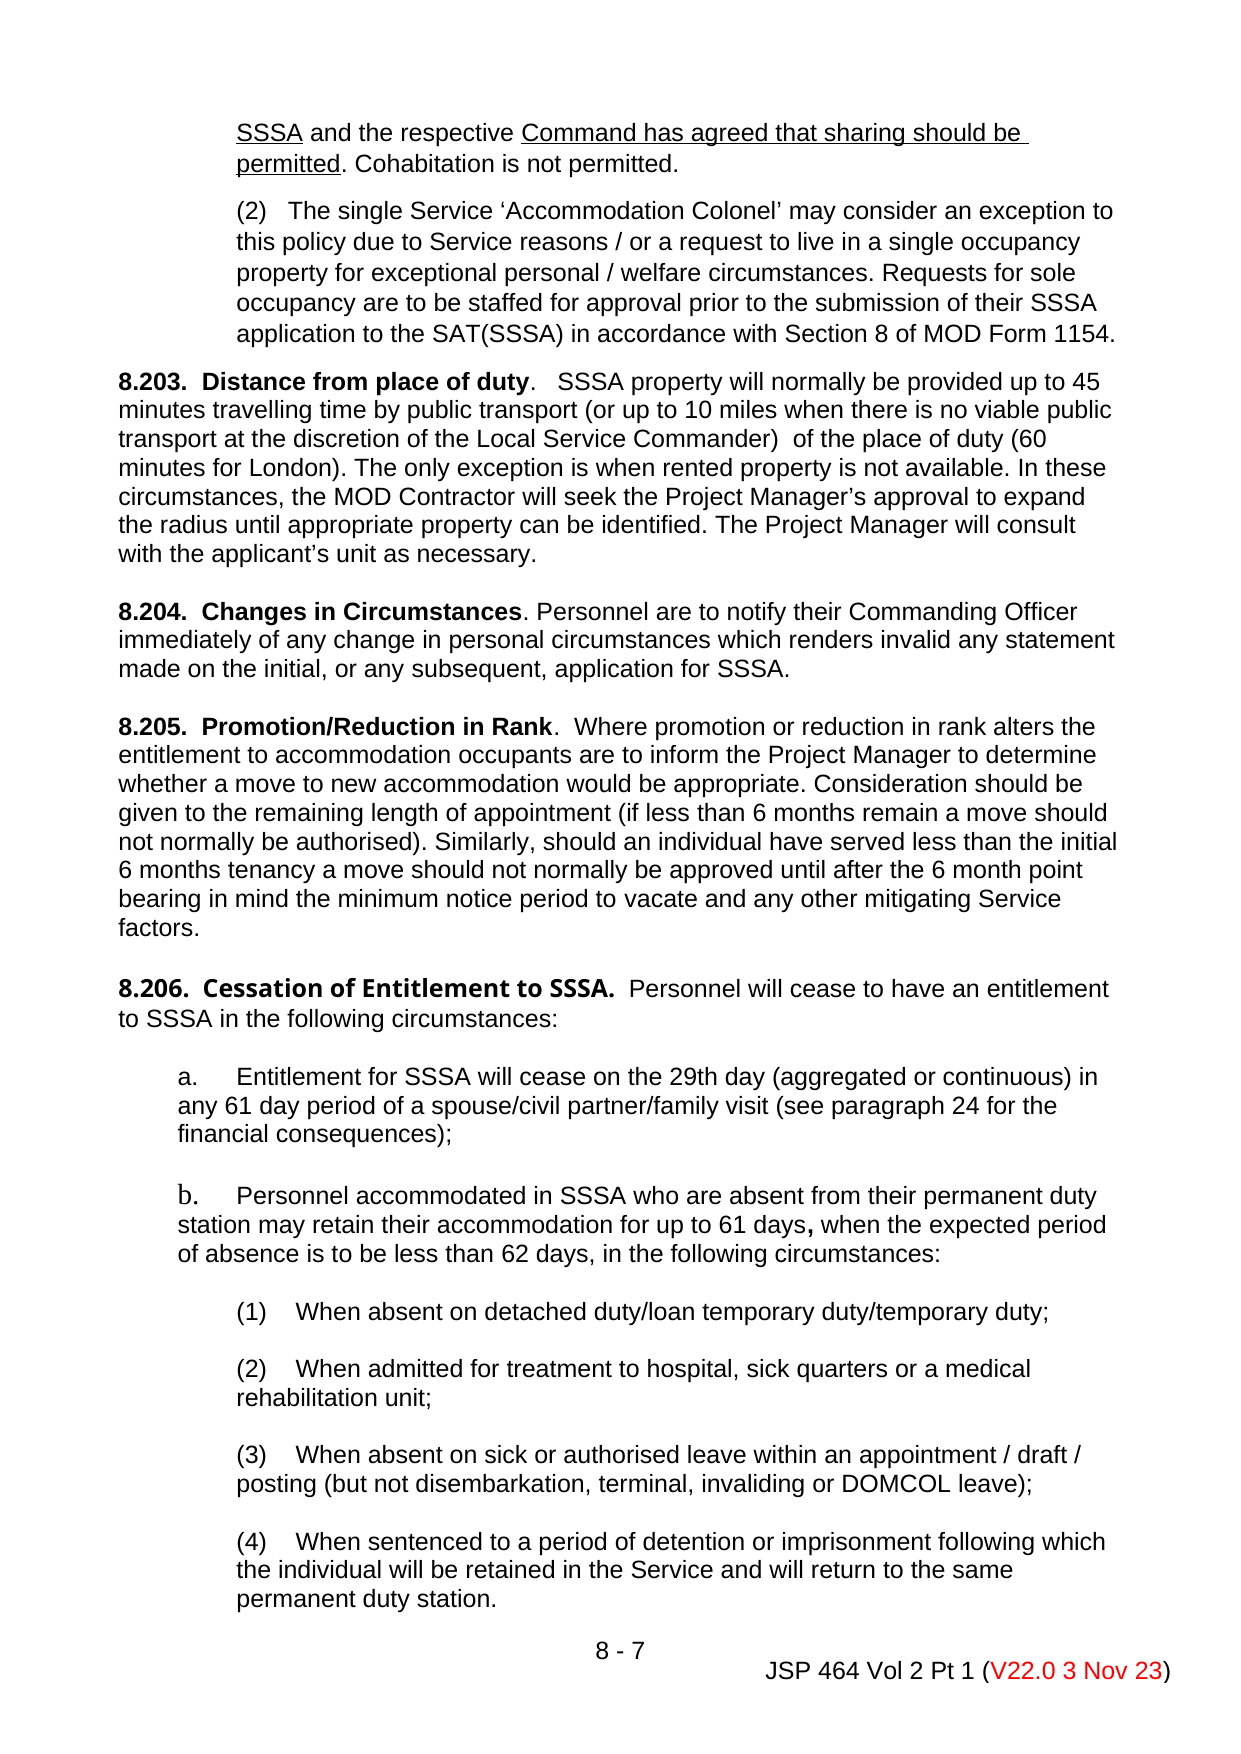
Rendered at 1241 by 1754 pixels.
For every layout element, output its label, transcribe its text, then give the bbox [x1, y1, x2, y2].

list When absent on sick or authorised leave within an appointment / draft / posting (but not disembarkation, terminal, invaliding or DOMCOL leave); [236, 1440, 1122, 1498]
text 8.204. Changes in Circumstances. Personnel are to notify their Commanding Officer immediately of any change in personal circumstances which renders invalid any statement made on the initial, or any subsequent, application for SSSA. [118, 597, 1122, 683]
list When absent on detached duty/loan temporary duty/temporary duty; [236, 1297, 1122, 1325]
list Personnel accommodated in SSSA who are absent from their permanent duty station may retain their accommodation for up to 61 days, when the expected period of absence is to be less than 62 days, in the following circumstances: [177, 1177, 1122, 1268]
list When admitted for treatment to hospital, sick quarters or a medical rehabilitation unit; [236, 1354, 1122, 1412]
list Entitlement for SSSA will cease on the 29th day (aggregated or continuous) in any 61 day period of a spouse/civil partner/family visit (see paragraph 24 for the financial consequences); [177, 1062, 1122, 1148]
list When sentenced to a period of detention or imprisonment following which the individual will be retained in the Service and will return to the same permanent duty station. [236, 1527, 1122, 1613]
text SSSA and the respective Command has agreed that sharing should be permitted. Cohabitation is not permitted. [236, 118, 1122, 178]
text (2) The single Service ‘Accommodation Colonel’ may consider an exception to this policy due to Service reasons / or a request to live in a single occupancy property for exceptional personal / welfare circumstances. Requests for sole occupancy are to be staffed for approval prior to the submission of their SSSA application to the SAT(SSSA) in accordance with Section 8 of MOD Form 1154. [236, 196, 1122, 348]
text 8.205. Promotion/Reduction in Rank. Where promotion or reduction in rank alters the entitlement to accommodation occupants are to inform the Project Manager to determine whether a move to new accommodation would be appropriate. Consideration should be given to the remaining length of appointment (if less than 6 months remain a move should not normally be authorised). Similarly, should an individual have served less than the initial 6 months tenancy a move should not normally be approved until after the 6 month point bearing in mind the minimum notice period to vacate and any other mitigating Service factors. [118, 712, 1122, 942]
text 8.203. Distance from place of duty. SSSA property will normally be provided up to 45 minutes travelling time by public transport (or up to 10 miles when there is no viable public transport at the discretion of the Local Service Commander) of the place of duty (60 minutes for London). The only exception is when rented property is not available. In these circumstances, the MOD Contractor will seek the Project Manager’s approval to expand the radius until appropriate property can be identified. The Project Manager will consult with the applicant’s unit as necessary. [118, 367, 1122, 568]
subtitle 8.206. Cessation of Entitlement to SSSA. Personnel will cease to have an entitlement to SSSA in the following circumstances: [118, 970, 1122, 1033]
